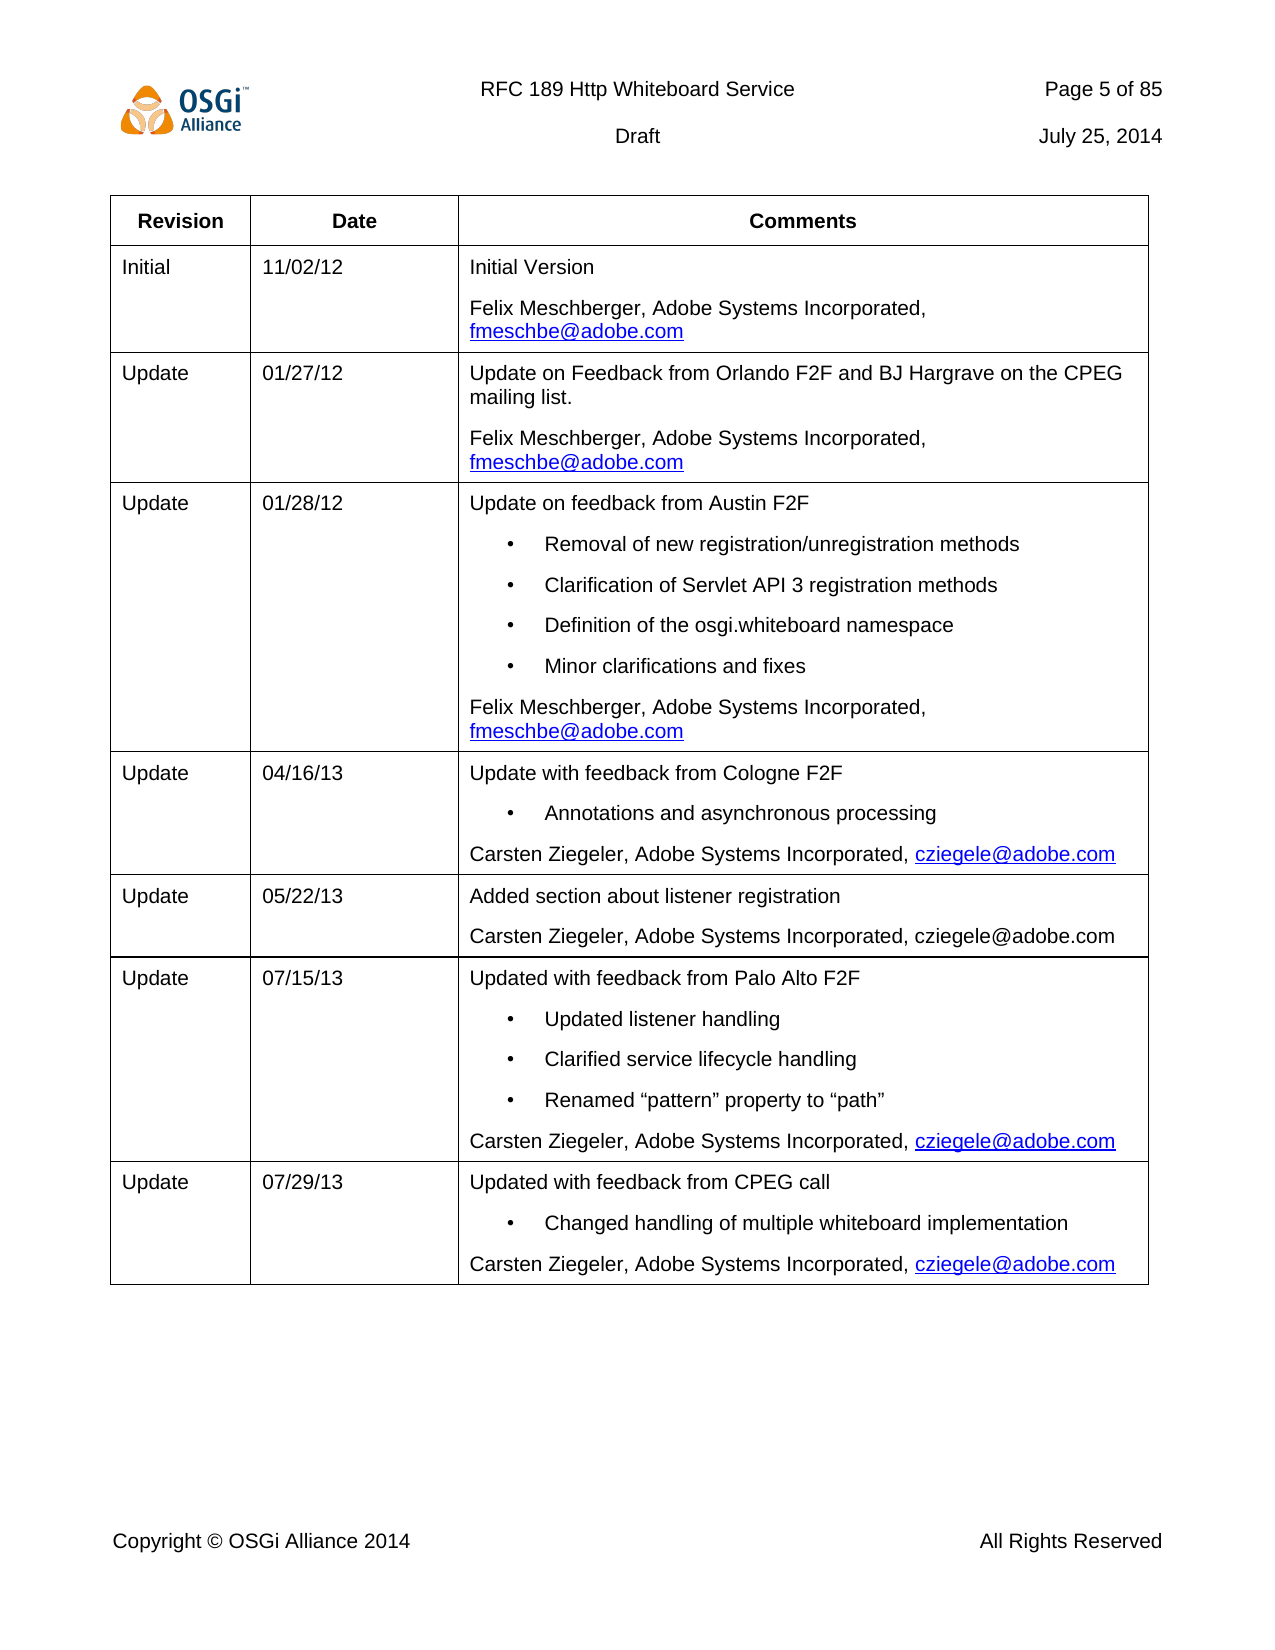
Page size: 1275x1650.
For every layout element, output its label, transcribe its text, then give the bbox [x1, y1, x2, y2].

table_cell Update with feedback from Cologne F2F Annotations and asynchronous processing Carsten Ziegeler, Adobe Systems Incorporated, cziegele@adobe.com [459, 752, 1148, 874]
table_cell Update [111, 353, 250, 482]
table_cell Update [111, 875, 250, 956]
table_cell Initial Version Felix Meschberger, Adobe Systems Incorporated, fmeschbe@adobe.com [459, 246, 1148, 352]
table_cell 28.01.12 [251, 483, 458, 751]
table_cell 27.01.12 [251, 353, 458, 482]
table_header Date [251, 196, 458, 245]
table_header Comments [459, 196, 1148, 245]
table_header Revision [111, 196, 250, 245]
table_cell 02.11.12 [251, 246, 458, 352]
table_cell Update [111, 1162, 250, 1284]
table_cell Added section about listener registration Carsten Ziegeler, Adobe Systems Incorporated, cziegele@adobe.com [459, 875, 1148, 956]
table_cell 15.07.13 [251, 958, 458, 1161]
table_cell Updated with feedback from CPEG call Changed handling of multiple whiteboard implementation Carsten Ziegeler, Adobe Systems Incorporated, cziegele@adobe.com [459, 1162, 1148, 1284]
table_cell Update [111, 958, 250, 1161]
table_cell 22.05.13 [251, 875, 458, 956]
table_cell Update on feedback from Austin F2F Removal of new registration/unregistration methods Clarification of Servlet API 3 registration methods Definition of the osgi.whiteboard namespace Minor clarifications and fixes Felix Meschberger, Adobe Systems Incorporated, fmeschbe@adobe.com [459, 483, 1148, 751]
table_cell Update on Feedback from Orlando F2F and BJ Hargrave on the CPEG mailing list. Felix Meschberger, Adobe Systems Incorporated, fmeschbe@adobe.com [459, 353, 1148, 482]
table_cell Update [111, 483, 250, 751]
table_cell 29.07.13 [251, 1162, 458, 1284]
table_cell Update [111, 752, 250, 874]
table_cell Initial [111, 246, 250, 352]
table_cell 16.04.13 [251, 752, 458, 874]
picture [113, 78, 257, 142]
table_cell Updated with feedback from Palo Alto F2F Updated listener handling Clarified service lifecycle handling Renamed “pattern” property to “path” Carsten Ziegeler, Adobe Systems Incorporated, cziegele@adobe.com [459, 958, 1148, 1161]
